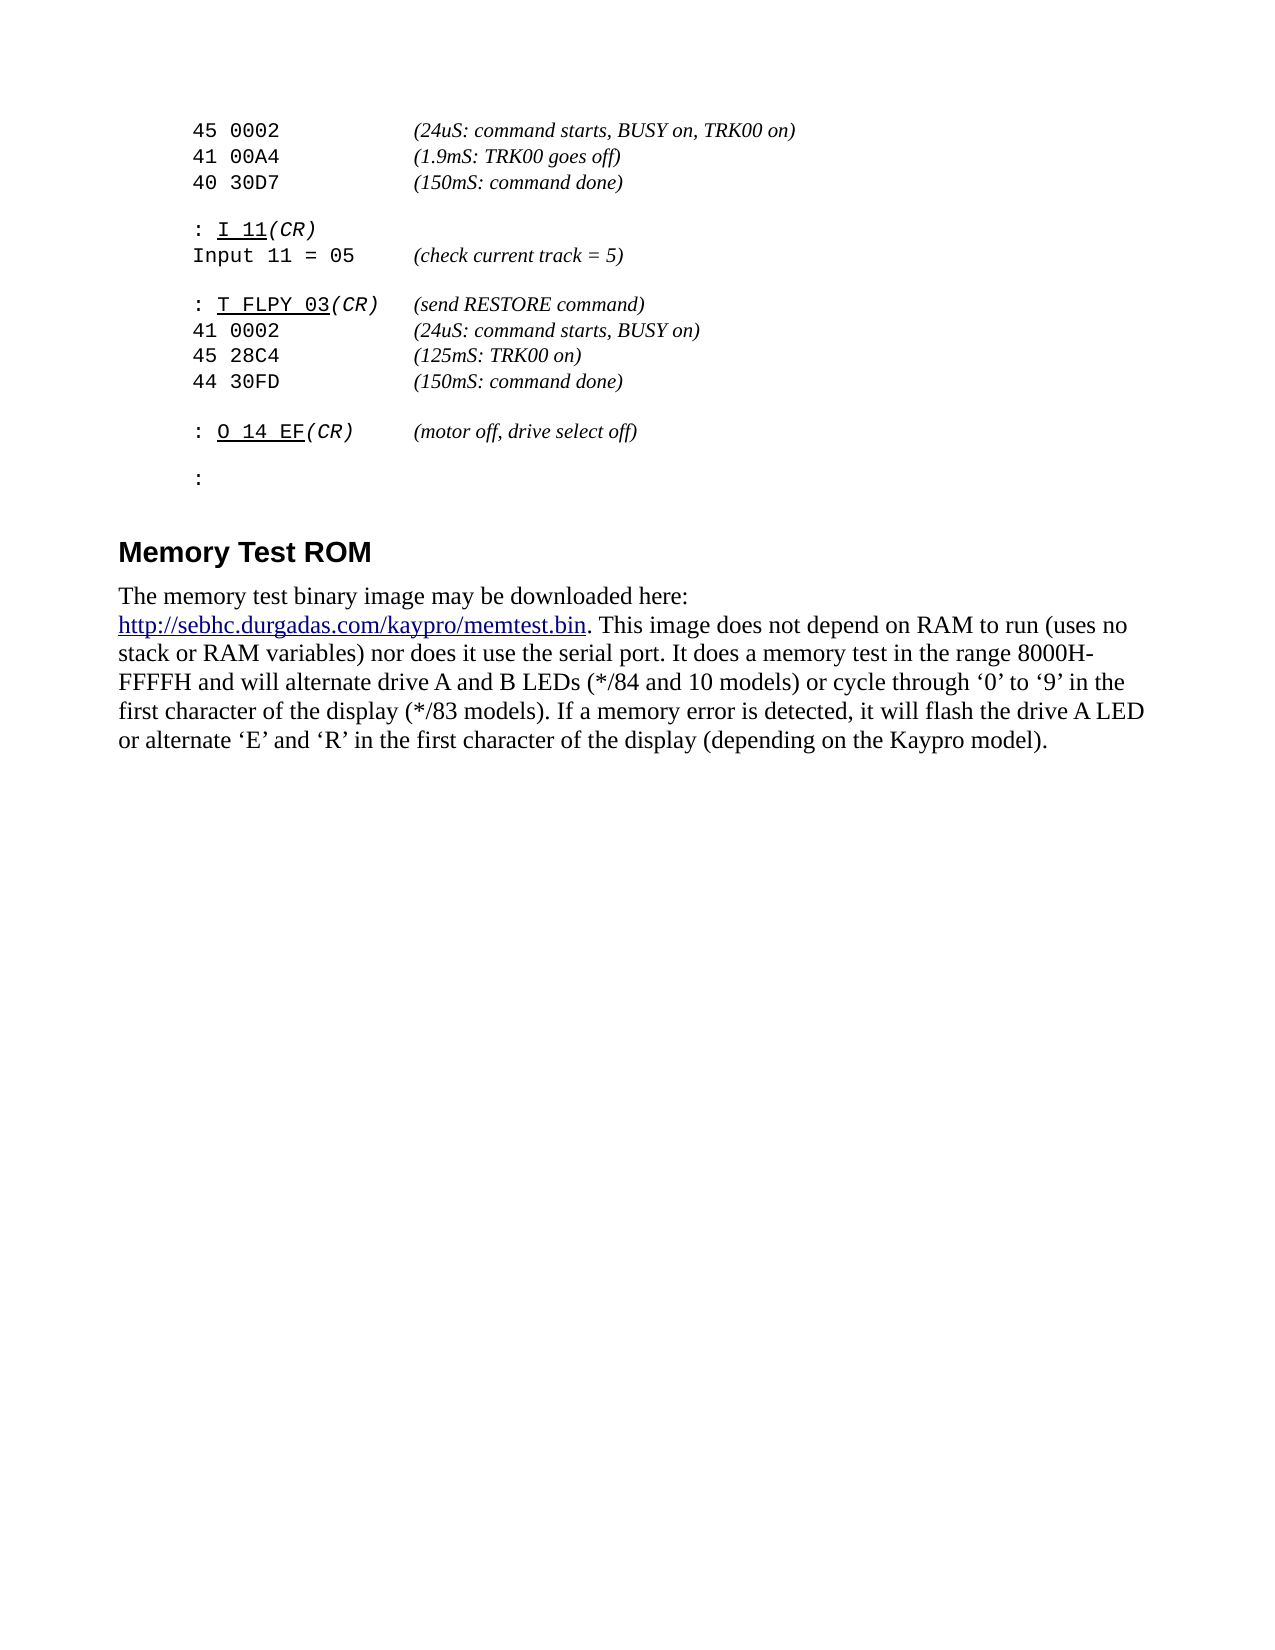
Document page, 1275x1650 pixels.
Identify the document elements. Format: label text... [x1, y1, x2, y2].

text 41 00A4 (1.9mS: TRK00 goes off) [192, 144, 1157, 169]
text 41 0002 (24uS: command starts, BUSY on) [192, 318, 1157, 343]
text : O 14 EF(CR) (motor off, drive select off) [192, 418, 1157, 444]
text Input 11 = 05 (check current track = 5) [192, 243, 1157, 268]
subtitle Memory Test ROM [118, 535, 1157, 568]
text : T FLPY 03(CR) (send RESTORE command) [192, 292, 1157, 318]
text 44 30FD (150mS: command done) [192, 369, 1157, 395]
text The memory test binary image may be downloaded here: http://sebhc.durgadas.com/kaypro/memtest.bin. This image does not depend on RAM to run (uses no stack or RAM variables) nor does it use the serial port. It does a memory test in the range 8000H-FFFFH and will alternate drive A and B LEDs (*/84 and 10 models) or cycle through ‘0’ to ‘9’ in the first character of the display (*/83 models). If a memory error is detected, it will flash the drive A LED or alternate ‘E’ and ‘R’ in the first character of the display (depending on the Kaypro model). [118, 581, 1157, 753]
text : I 11(CR) [192, 219, 1157, 243]
text 45 0002 (24uS: command starts, BUSY on, TRK00 on) [192, 118, 1157, 144]
text : [192, 468, 1157, 492]
text 45 28C4 (125mS: TRK00 on) [192, 343, 1157, 369]
text 40 30D7 (150mS: command done) [192, 169, 1157, 195]
